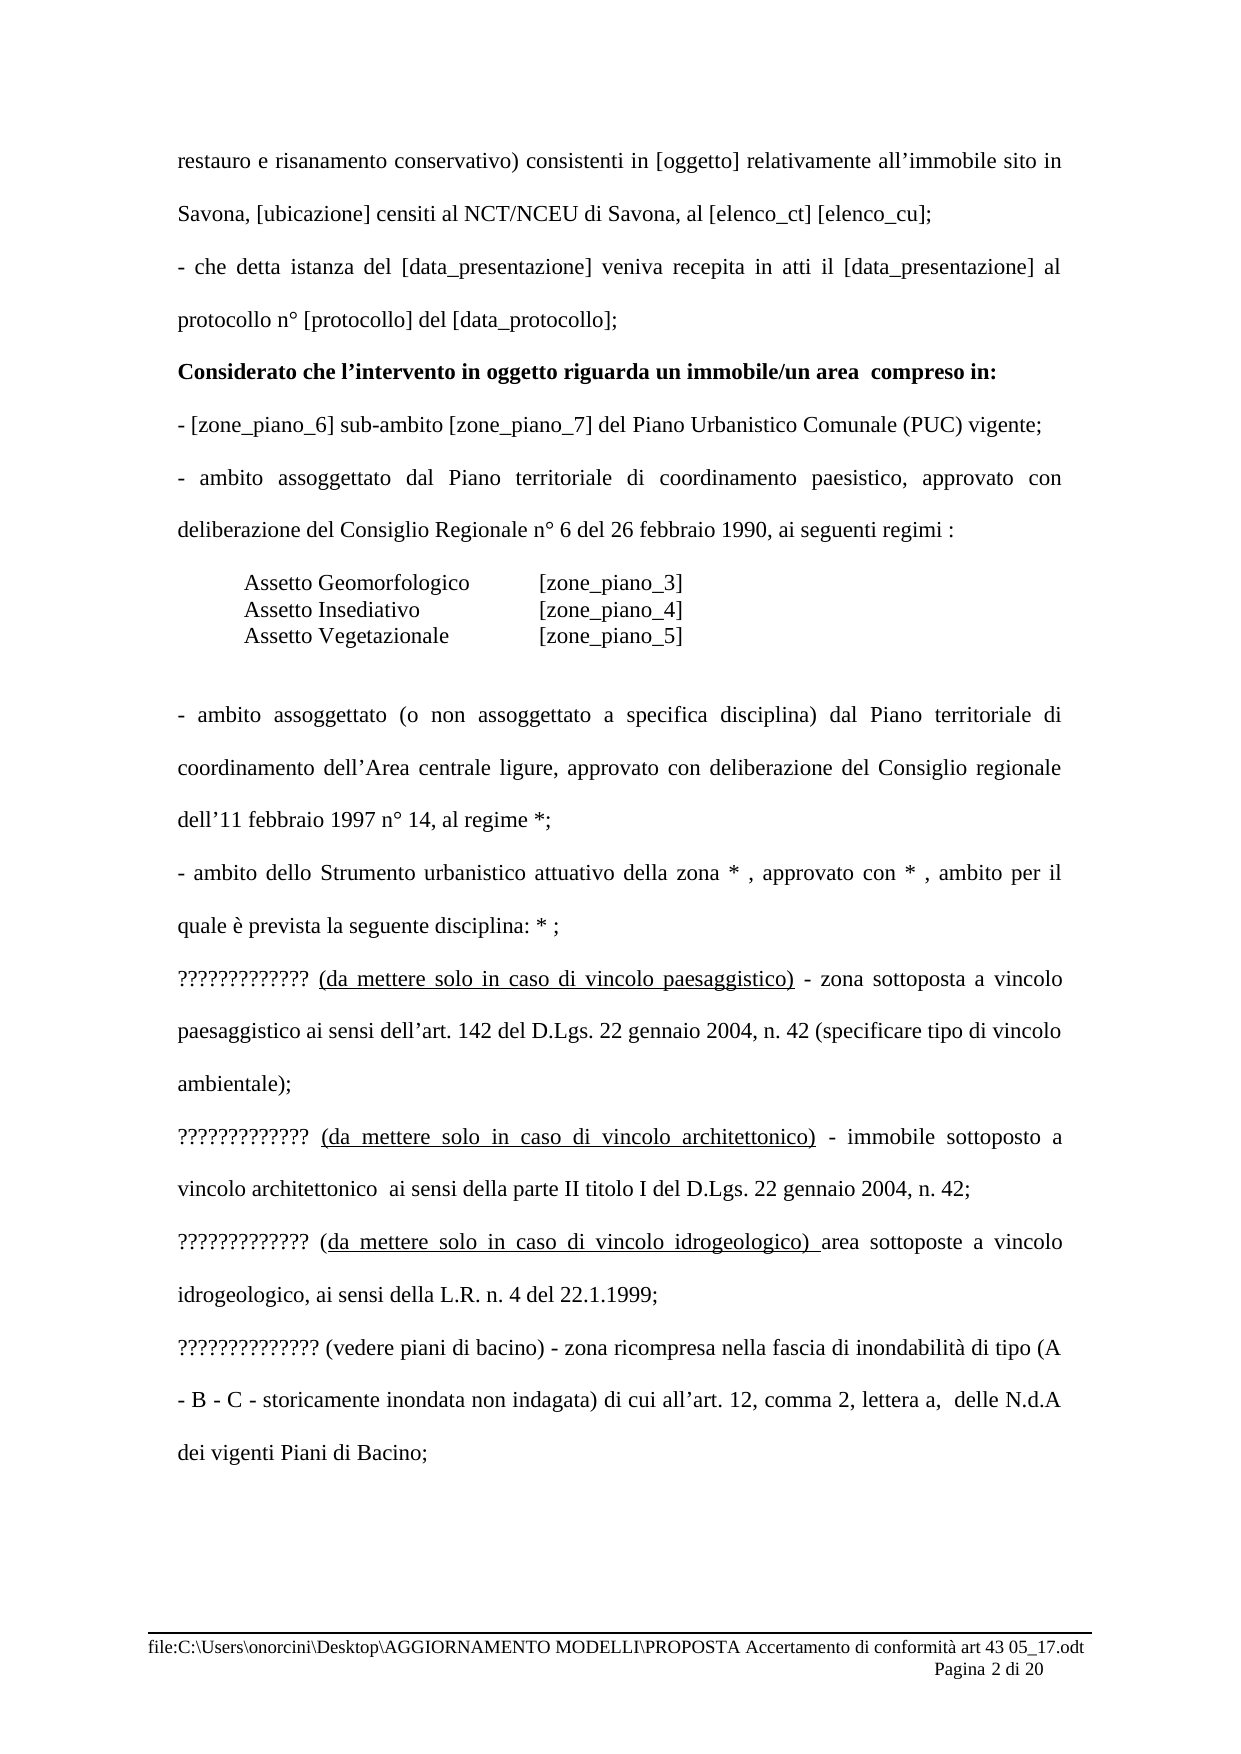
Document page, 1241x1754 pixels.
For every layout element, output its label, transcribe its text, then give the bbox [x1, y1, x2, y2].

table_cell Assetto Insediativo [236, 596, 532, 622]
text - che detta istanza del [data_presentazione] veniva recepita in atti il [data_presentazione] al protocollo n° [protocollo] del [data_protocollo]; [177, 253, 1063, 332]
text ????????????? (da mettere solo in caso di vincolo paesaggistico) - zona sottoposta a vincolo paesaggistico ai sensi dell’art. 142 del D.Lgs. 22 gennaio 2004, n. 42 (specificare tipo di vincolo ambientale); [177, 964, 1063, 1096]
text - ambito assoggettato dal Piano territoriale di coordinamento paesistico, approvato con deliberazione del Consiglio Regionale n° 6 del 26 febbraio 1990, ai seguenti regimi : [177, 464, 1063, 543]
text - [zone_piano_6] sub-ambito [zone_piano_7] del Piano Urbanistico Comunale (PUC) vigente; [177, 411, 1063, 437]
table_cell [zone_piano_4] [532, 596, 1100, 622]
text - ambito assoggettato (o non assoggettato a specifica disciplina) dal Piano territoriale di coordinamento dell’Area centrale ligure, approvato con deliberazione del Consiglio regionale dell’11 febbraio 1997 n° 14, al regime *; [177, 701, 1063, 833]
table_cell [zone_piano_5] [532, 622, 1100, 648]
table_header Assetto Geomorfologico [236, 569, 532, 596]
table_header [zone_piano_3] [532, 569, 1100, 596]
text ????????????? (da mettere solo in caso di vincolo idrogeologico) area sottoposte a vincolo idrogeologico, ai sensi della L.R. n. 4 del 22.1.1999; [177, 1228, 1063, 1307]
text Considerato che l’intervento in oggetto riguarda un immobile/un area compreso in: [177, 358, 1063, 385]
text - ambito dello Strumento urbanistico attuativo della zona * , approvato con * , ambito per il quale è prevista la seguente disciplina: * ; [177, 859, 1063, 938]
text ?????????????? (vedere piani di bacino) - zona ricompresa nella fascia di inondabilità di tipo (A - B - C - storicamente inondata non indagata) di cui all’art. 12, comma 2, lettera a, delle N.d.A dei vigenti Piani di Bacino; [177, 1333, 1063, 1465]
text ????????????? (da mettere solo in caso di vincolo architettonico) - immobile sottoposto a vincolo architettonico ai sensi della parte II titolo I del D.Lgs. 22 gennaio 2004, n. 42; [177, 1123, 1063, 1202]
table_cell Assetto Vegetazionale [236, 622, 532, 648]
text restauro e risanamento conservativo) consistenti in [oggetto] relativamente all’immobile sito in Savona, [ubicazione] censiti al NCT/NCEU di Savona, al [elenco_ct] [elenco_cu]; [177, 148, 1063, 227]
